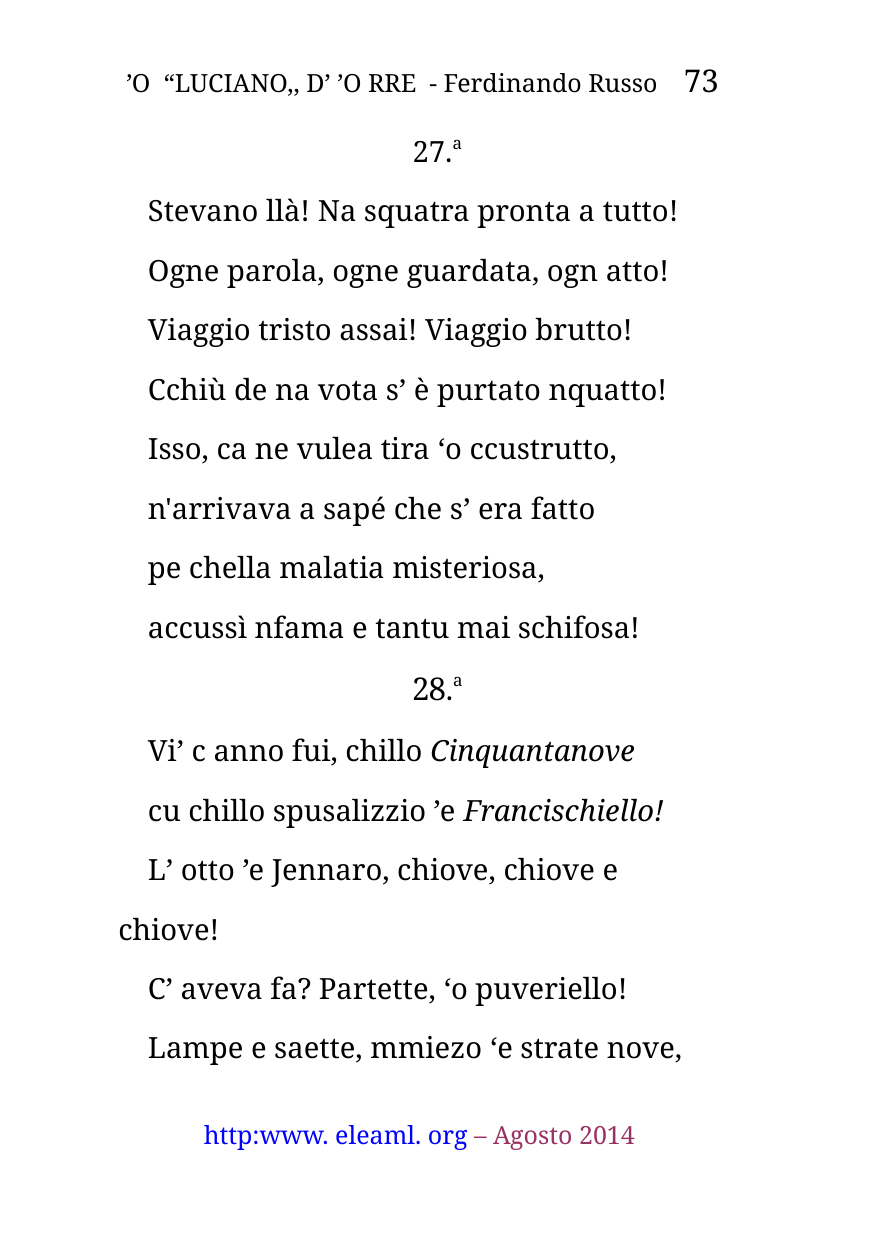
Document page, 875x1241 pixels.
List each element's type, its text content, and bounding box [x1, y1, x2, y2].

text L’ otto ’e Jennaro, chiove, chiove e chiove! [118, 849, 726, 948]
text 27.a [118, 131, 726, 171]
text Lampe e saette, mmiezo ‘e strate nove, [118, 1028, 726, 1067]
text accussì nfama e tantu mai schifosa! [118, 607, 726, 647]
text Isso, ca ne vulea tira ‘o ccustrutto, [118, 428, 726, 468]
text Viaggio tristo assai! Viaggio brutto! [118, 309, 726, 349]
text Vi’ c anno fui, chillo Cinquantanove [118, 730, 726, 770]
text 28.a [118, 666, 726, 709]
text pe chella malatia misteriosa, [118, 547, 726, 587]
text n'arrivava a sapé che s’ era fatto [118, 488, 726, 528]
text Cchiù de na vota s’ è purtato nquatto! [118, 369, 726, 409]
text Stevano llà! Na squatra pronta a tutto! [118, 191, 726, 230]
text Ogne parola, ogne guardata, ogn atto! [118, 250, 726, 290]
text cu chillo spusalizzio ’e Francischiello! [118, 790, 726, 829]
text C’ aveva fa? Partette, ‘o puveriello! [118, 968, 726, 1008]
